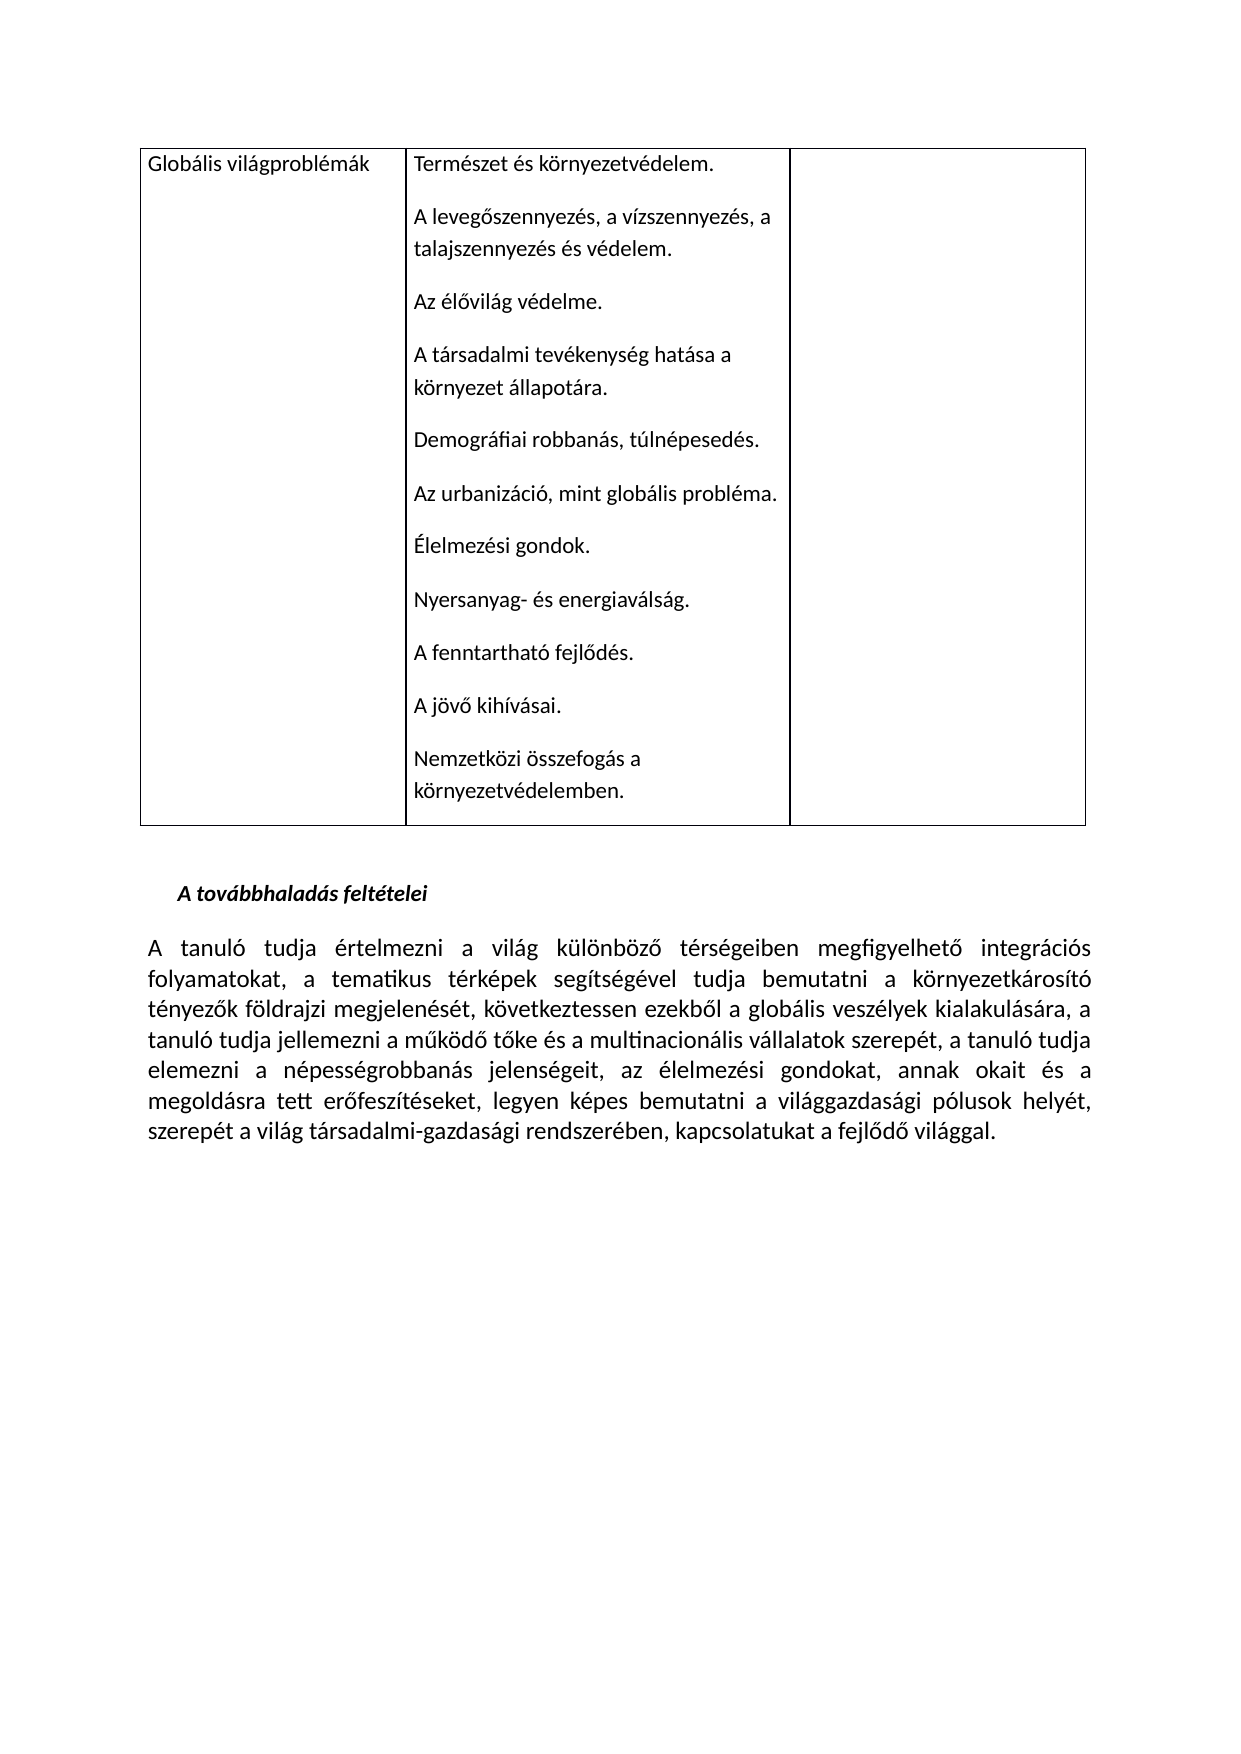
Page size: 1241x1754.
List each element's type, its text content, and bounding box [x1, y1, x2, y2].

table_cell Természet és környezetvédelem. A levegőszennyezés, a vízszennyezés, a talajszennyezés és védelem. Az élővilág védelme. A társadalmi tevékenység hatása a környezet állapotára. Demográfiai robbanás, túlnépesedés. Az urbanizáció, mint globális probléma. Élelmezési gondok. Nyersanyag- és energiaválság. A fenntartható fejlődés. A jövő kihívásai. Nemzetközi összefogás a környezetvédelemben. [407, 149, 789, 825]
text A továbbhaladás feltételei [148, 879, 1093, 907]
text A tanuló tudja értelmezni a világ különböző térségeiben megfigyelhető integrációs folyamatokat, a tematikus térképek segítségével tudja bemutatni a környezetkárosító tényezők földrajzi megjelenését, következtessen ezekből a globális veszélyek kialakulására, a tanuló tudja jellemezni a működő tőke és a multinacionális vállalatok szerepét, a tanuló tudja elemezni a népességrobbanás jelenségeit, az élelmezési gondokat, annak okait és a megoldásra tett erőfeszítéseket, legyen képes bemutatni a világgazdasági pólusok helyét, szerepét a világ társadalmi-gazdasági rendszerében, kapcsolatukat a fejlődő világgal. [148, 932, 1093, 1146]
table_cell [791, 149, 1085, 825]
table_cell Globális világproblémák [141, 149, 405, 825]
